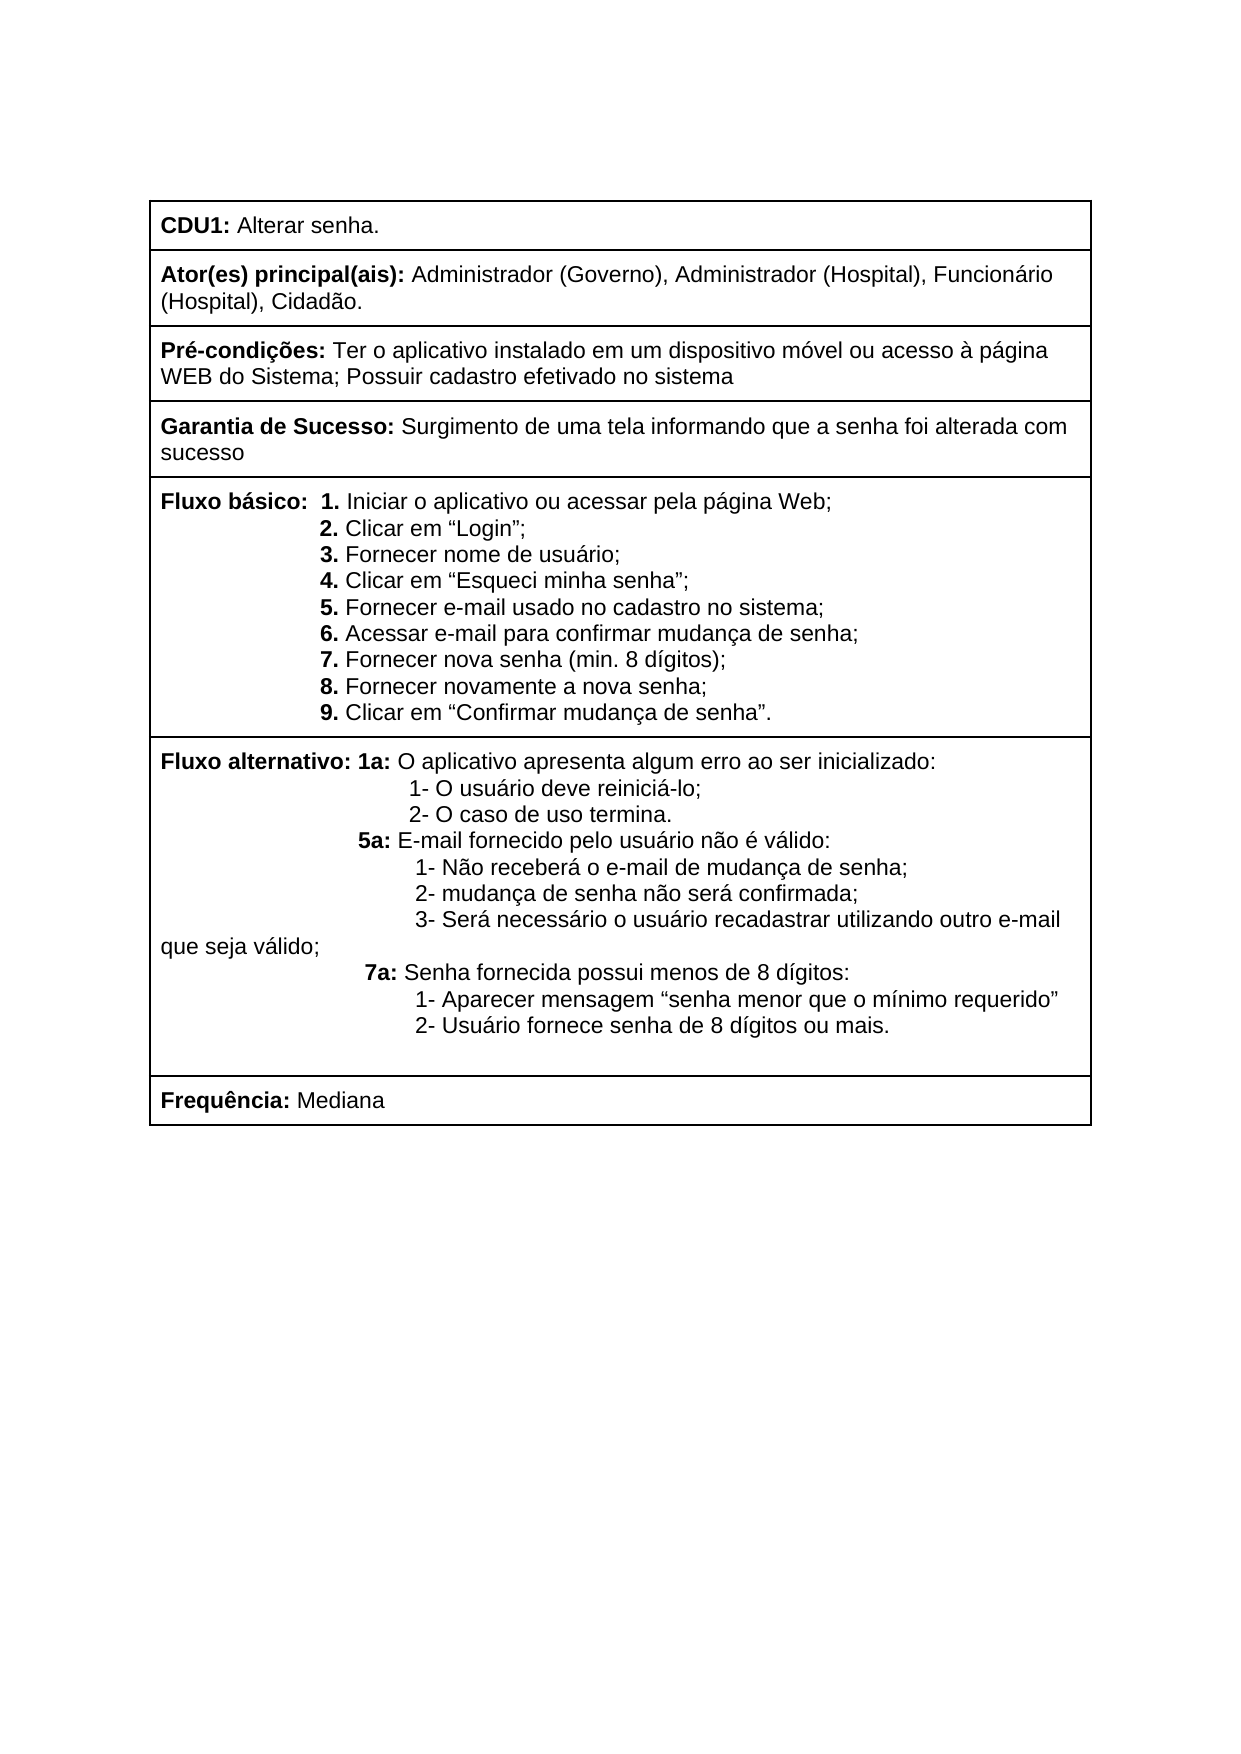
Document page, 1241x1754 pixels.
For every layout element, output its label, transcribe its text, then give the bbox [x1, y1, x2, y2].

table_header CDU1: Alterar senha. [151, 202, 1090, 249]
table_cell Garantia de Sucesso: Surgimento de uma tela informando que a senha foi alterada com sucesso [151, 402, 1090, 476]
table_cell Ator(es) principal(ais): Administrador (Governo), Administrador (Hospital), Funcionário (Hospital), Cidadão. [151, 251, 1090, 324]
table_cell Fluxo básico: 1. Iniciar o aplicativo ou acessar pela página Web; 2. Clicar em “Login”; 3. Fornecer nome de usuário; 4. Clicar em “Esqueci minha senha”; 5. Fornecer e-mail usado no cadastro no sistema; 6. Acessar e-mail para confirmar mudança de senha; 7. Fornecer nova senha (min. 8 dígitos); 8. Fornecer novamente a nova senha; 9. Clicar em “Confirmar mudança de senha”. [151, 478, 1090, 736]
table_cell Pré-condições: Ter o aplicativo instalado em um dispositivo móvel ou acesso à página WEB do Sistema; Possuir cadastro efetivado no sistema [151, 327, 1090, 400]
table_cell Frequência: Mediana [151, 1077, 1090, 1124]
table_cell Fluxo alternativo: 1a: O aplicativo apresenta algum erro ao ser inicializado: 1- O usuário deve reiniciá-lo; 2- O caso de uso termina. 5a: E-mail fornecido pelo usuário não é válido: 1- Não receberá o e-mail de mudança de senha; 2- mudança de senha não será confirmada; 3- Será necessário o usuário recadastrar utilizando outro e-mail que seja válido; 7a: Senha fornecida possui menos de 8 dígitos: 1- Aparecer mensagem “senha menor que o mínimo requerido” 2- Usuário fornece senha de 8 dígitos ou mais. [151, 738, 1090, 1075]
